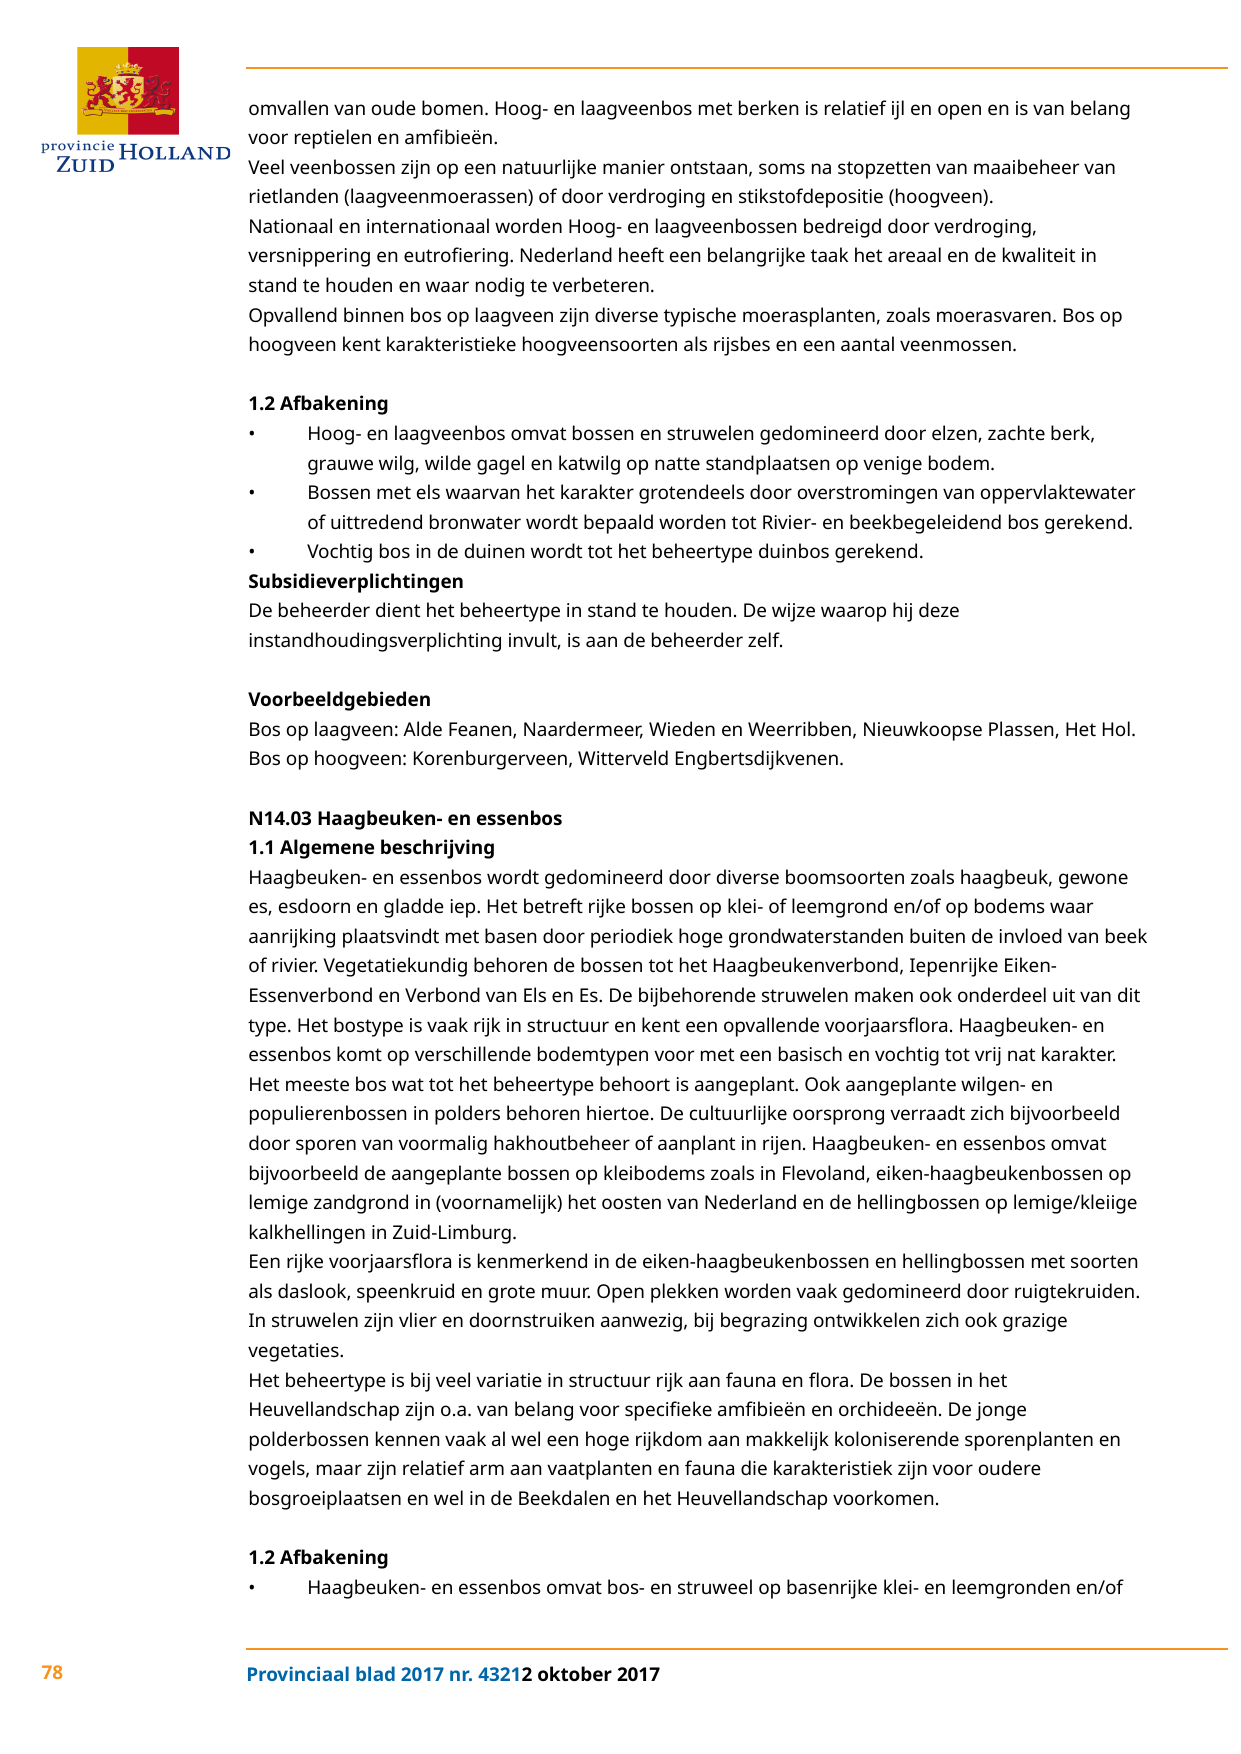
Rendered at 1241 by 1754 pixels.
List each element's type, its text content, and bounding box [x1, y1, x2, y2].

text Opvallend binnen bos op laagveen zijn diverse typische moerasplanten, zoals moerasvaren. Bos op hoogveen kent karakteristieke hoogveensoorten als rijsbes en een aantal veenmossen. [248, 302, 1152, 357]
text De beheerder dient het beheertype in stand te houden. De wijze waarop hij deze instandhoudingsverplichting invult, is aan de beheerder zelf. [248, 598, 1152, 653]
text Het meeste bos wat tot het beheertype behoort is aangeplant. Ook aangeplante wilgen- en populierenbossen in polders behoren hiertoe. De cultuurlijke oorsprong verraadt zich bijvoorbeeld door sporen van voormalig hakhoutbeheer of aanplant in rijen. Haagbeuken- en essenbos omvat bijvoorbeeld de aangeplante bossen op kleibodems zoals in Flevoland, eiken-haagbeukenbossen op lemige zandgrond in (voornamelijk) het oosten van Nederland en de hellingbossen op lemige/kleiige kalkhellingen in Zuid-Limburg. [248, 1071, 1152, 1245]
text 1.2 Afbakening [248, 391, 1152, 416]
text Subsidieverplichtingen [248, 568, 1152, 594]
text Voorbeeldgebieden [248, 686, 1152, 712]
list Haagbeuken- en essenbos omvat bos- en struweel op basenrijke klei- en leemgronden en/of [248, 1574, 1152, 1600]
text N14.03 Haagbeuken- en essenbos [248, 805, 1152, 831]
text Bos op laagveen: Alde Feanen, Naardermeer, Wieden en Weerribben, Nieuwkoopse Plassen, Het Hol. [248, 716, 1152, 742]
text Het beheertype is bij veel variatie in structuur rijk aan fauna en flora. De bossen in het Heuvellandschap zijn o.a. van belang voor specifieke amfibieën en orchideeën. De jonge polderbossen kennen vaak al wel een hoge rijkdom aan makkelijk koloniserende sporenplanten en vogels, maar zijn relatief arm aan vaatplanten en fauna die karakteristiek zijn voor oudere bosgroeiplaatsen en wel in de Beekdalen en het Heuvellandschap voorkomen. [248, 1367, 1152, 1511]
text omvallen van oude bomen. Hoog- en laagveenbos met berken is relatief ijl en open en is van belang voor reptielen en amfibieën. [248, 95, 1152, 150]
text 1.2 Afbakening [248, 1544, 1152, 1570]
list Vochtig bos in de duinen wordt tot het beheertype duinbos gerekend. [248, 538, 1152, 564]
list Hoog- en laagveenbos omvat bossen en struwelen gedomineerd door elzen, zachte berk, grauwe wilg, wilde gagel en katwilg op natte standplaatsen op venige bodem. [248, 420, 1152, 476]
text Een rijke voorjaarsflora is kenmerkend in de eiken-haagbeukenbossen en hellingbossen met soorten als daslook, speenkruid en grote muur. Open plekken worden vaak gedomineerd door ruigtekruiden. In struwelen zijn vlier en doornstruiken aanwezig, bij begrazing ontwikkelen zich ook grazige vegetaties. [248, 1248, 1152, 1363]
text Nationaal en internationaal worden Hoog- en laagveenbossen bedreigd door verdroging, versnippering en eutrofiering. Nederland heeft een belangrijke taak het areaal en de kwaliteit in stand te houden en waar nodig te verbeteren. [248, 213, 1152, 298]
text Bos op hoogveen: Korenburgerveen, Witterveld Engbertsdijkvenen. [248, 746, 1152, 771]
text Veel veenbossen zijn op een natuurlijke manier ontstaan, soms na stopzetten van maaibeheer van rietlanden (laagveenmoerassen) of door verdroging en stikstofdepositie (hoogveen). [248, 154, 1152, 209]
text 1.1 Algemene beschrijving [248, 834, 1152, 860]
text Haagbeuken- en essenbos wordt gedomineerd door diverse boomsoorten zoals haagbeuk, gewone es, esdoorn en gladde iep. Het betreft rijke bossen op klei- of leemgrond en/of op bodems waar aanrijking plaatsvindt met basen door periodiek hoge grondwaterstanden buiten de invloed van beek of rivier. Vegetatiekundig behoren de bossen tot het Haagbeukenverbond, Iepenrijke Eiken-Essenverbond en Verbond van Els en Es. De bijbehorende struwelen maken ook onderdeel uit van dit type. Het bostype is vaak rijk in structuur en kent een opvallende voorjaarsflora. Haagbeuken- en essenbos komt op verschillende bodemtypen voor met een basisch en vochtig tot vrij nat karakter. [248, 864, 1152, 1067]
list Bossen met els waarvan het karakter grotendeels door overstromingen van oppervlaktewater of uittredend bronwater wordt bepaald worden tot Rivier- en beekbegeleidend bos gerekend. [248, 479, 1152, 535]
picture [41, 47, 231, 172]
